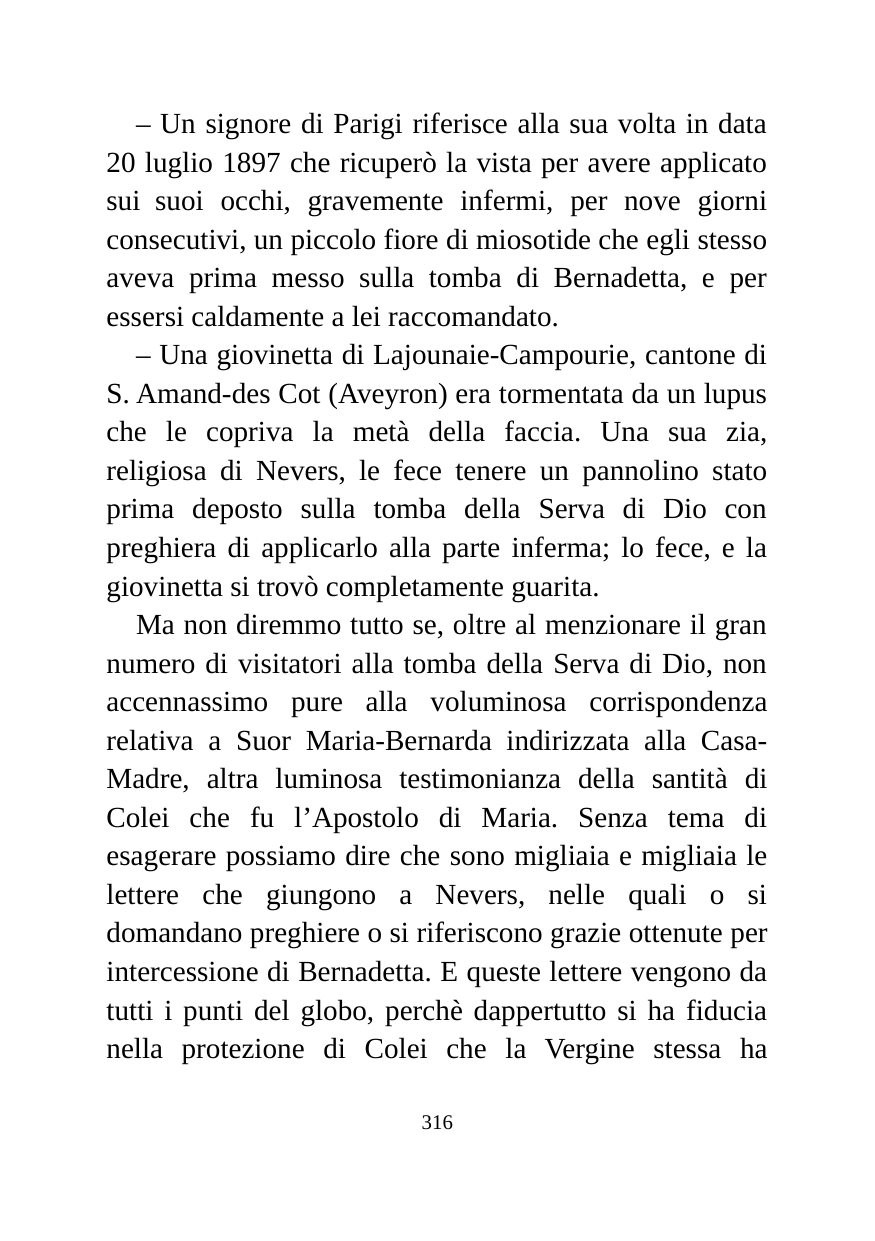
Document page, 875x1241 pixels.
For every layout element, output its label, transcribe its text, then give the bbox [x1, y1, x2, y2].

text – Una giovinetta di Lajounaie-Campourie, cantone di S. Amand-des Cot (Aveyron) era tormentata da un lupus che le copriva la metà della faccia. Una sua zia, religiosa di Nevers, le fece tenere un pannolino stato prima deposto sulla tomba della Serva di Dio con preghiera di applicarlo alla parte inferma; lo fece, e la giovinetta si trovò completamente guarita. [106, 337, 768, 602]
text Ma non diremmo tutto se, oltre al menzionare il gran numero di visitatori alla tomba della Serva di Dio, non accennassimo pure alla voluminosa corrispondenza relativa a Suor Maria-Bernarda indirizzata alla Casa-Madre, altra luminosa testimonianza della santità di Colei che fu l’Apostolo di Maria. Senza tema di esagerare possiamo dire che sono migliaia e migliaia le lettere che giungono a Nevers, nelle quali o si domandano preghiere o si riferiscono grazie ottenute per intercessione di Bernadetta. E queste lettere vengono da tutti i punti del globo, perchè dappertutto si ha fiducia nella protezione di Colei che la Vergine stessa ha [106, 607, 768, 1065]
text – Un signore di Parigi riferisce alla sua volta in data 20 luglio 1897 che ricuperò la vista per avere applicato sui suoi occhi, gravemente infermi, per nove giorni consecutivi, un piccolo fiore di miosotide che egli stesso aveva prima messo sulla tomba di Bernadetta, e per essersi caldamente a lei raccomandato. [106, 106, 768, 332]
